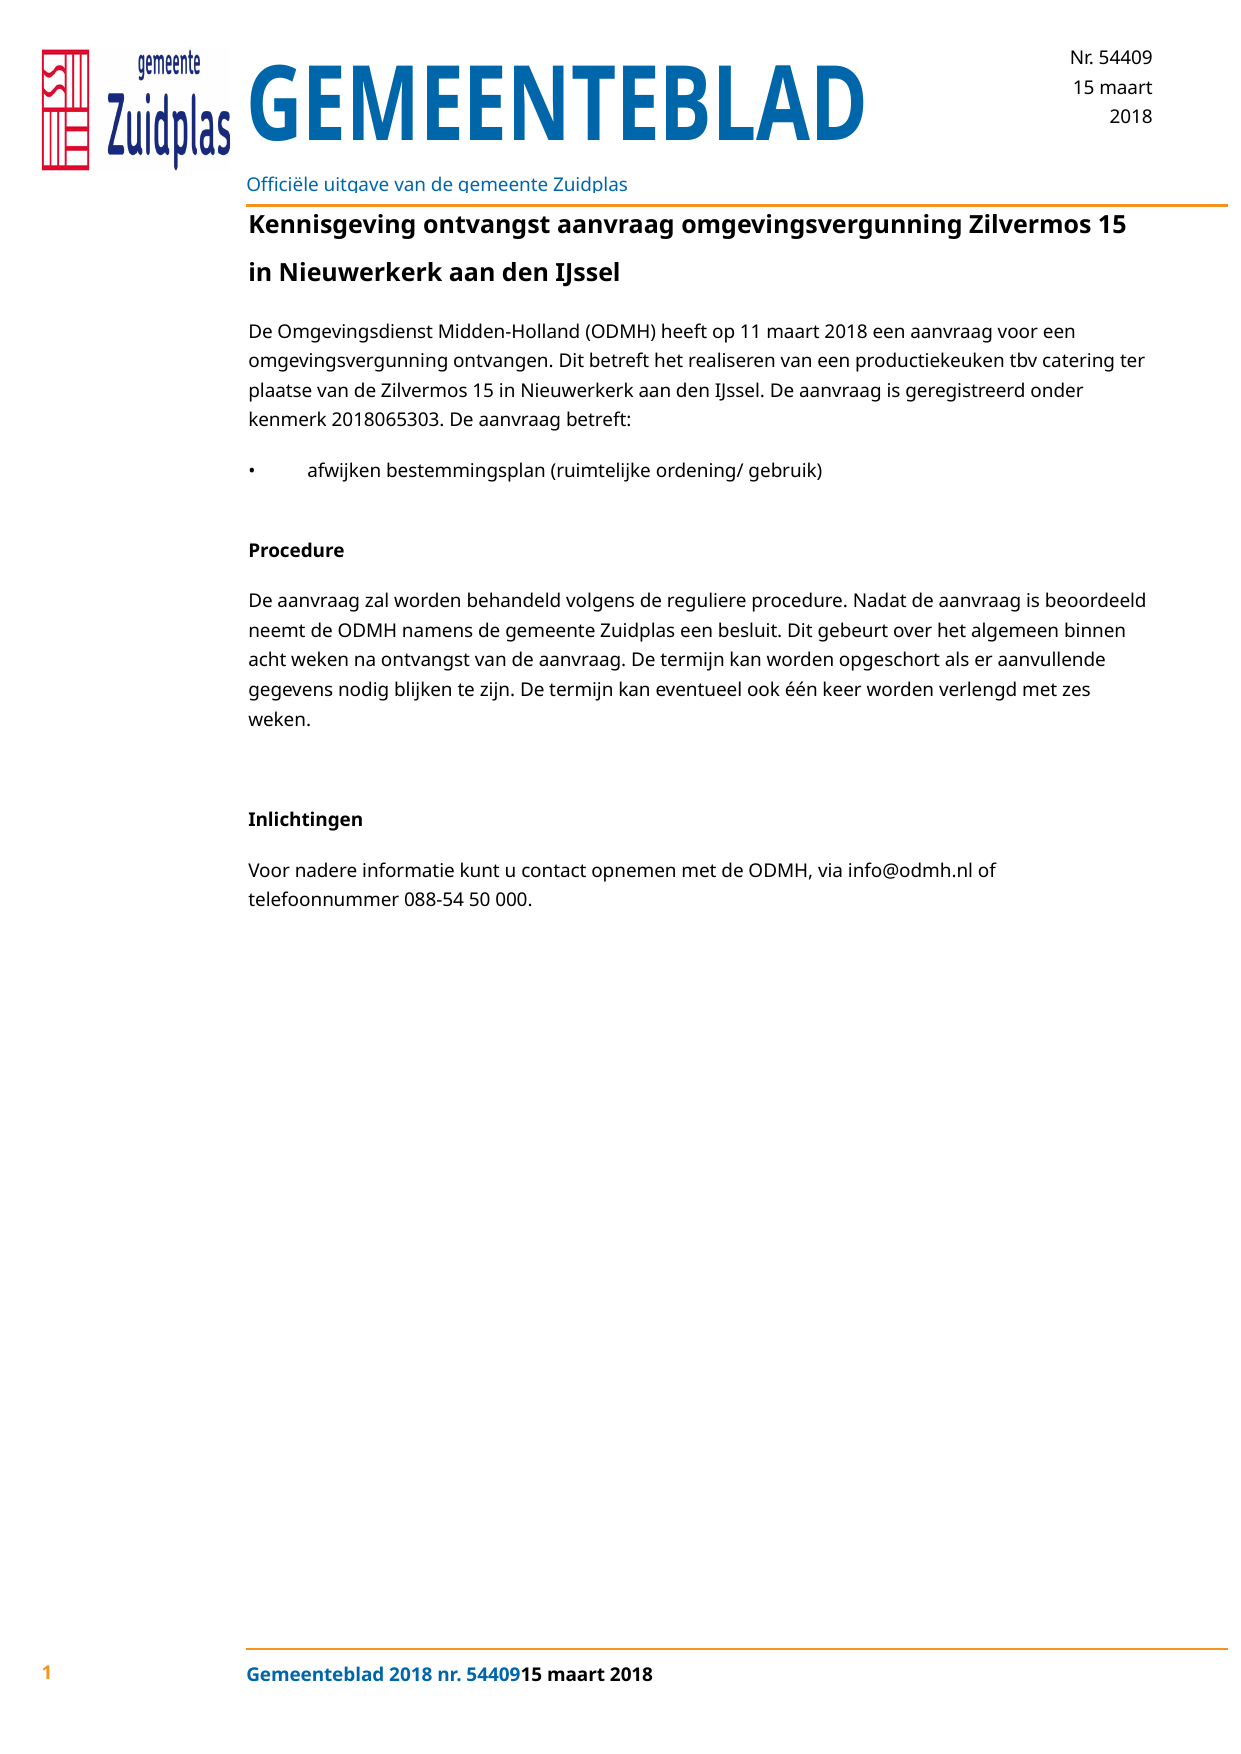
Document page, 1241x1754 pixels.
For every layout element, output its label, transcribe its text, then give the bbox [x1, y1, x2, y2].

text Voor nadere informatie kunt u contact opnemen met de ODMH, via info@odmh.nl of telefoonnummer 088-54 50 000. [248, 857, 1152, 912]
text Inlichtingen [248, 807, 1152, 832]
text De Omgevingsdienst Midden-Holland (ODMH) heeft op 11 maart 2018 een aanvraag voor een omgevingsvergunning ontvangen. Dit betreft het realiseren van een productiekeuken tbv catering ter plaatse van de Zilvermos 15 in Nieuwerkerk aan den IJssel. De aanvraag is geregistreerd onder kenmerk 2018065303. De aanvraag betreft: [248, 318, 1152, 432]
text De aanvraag zal worden behandeld volgens de reguliere procedure. Nadat de aanvraag is beoordeeld neemt de ODMH namens de gemeente Zuidplas een besluit. Dit gebeurt over het algemeen binnen acht weken na ontvangst van de aanvraag. De termijn kan worden opgeschort als er aanvullende gegevens nodig blijken te zijn. De termijn kan eventueel ook één keer worden verlengd met zes weken. [248, 587, 1152, 732]
list afwijken bestemmingsplan (ruimtelijke ordening/ gebruik) [248, 457, 1152, 483]
text Procedure [248, 537, 1152, 563]
text Kennisgeving ontvangst aanvraag omgevingsvergunning Zilvermos 15 in Nieuwerkerk aan den IJssel [248, 207, 1152, 288]
picture [41, 47, 231, 172]
